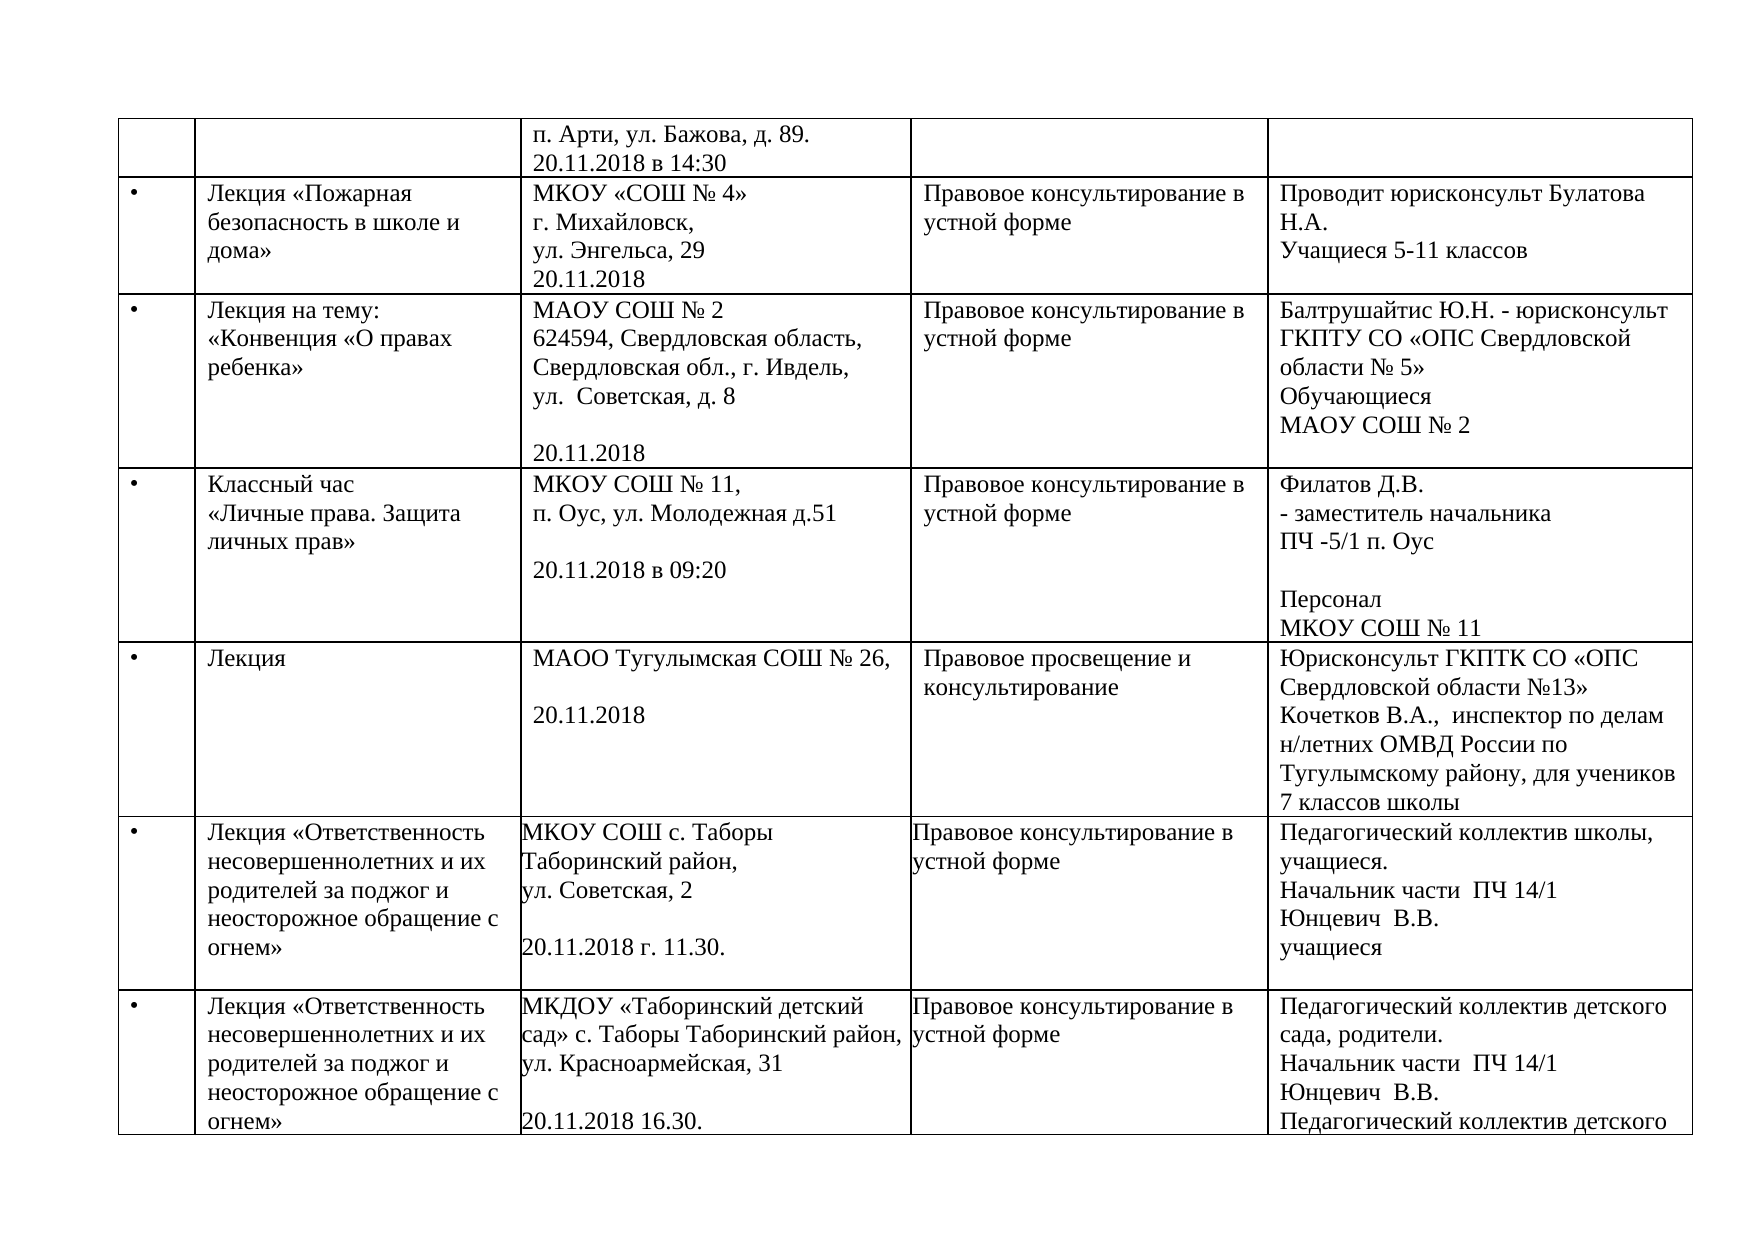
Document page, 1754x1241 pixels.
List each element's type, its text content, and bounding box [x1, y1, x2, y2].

table_cell Лекция [196, 643, 520, 816]
table_cell Проводит юрисконсульт Булатова Н.А. Учащиеся 5-11 классов [1269, 178, 1692, 293]
table_cell МАОУ СОШ № 2 624594, Свердловская область, Свердловская обл., г. Ивдель, ул. Советская, д. 8 20.11.2018 [522, 295, 910, 467]
table_cell [1269, 119, 1692, 176]
table_cell [119, 119, 194, 176]
table_cell Правовое консультирование в устной форме [912, 817, 1267, 989]
table_cell Филатов Д.В. - заместитель начальника ПЧ -5/1 п. Оус Персонал МКОУ СОШ № 11 [1269, 469, 1692, 641]
table_cell МКОУ СОШ с. Таборы Таборинский район, ул. Советская, 2 20.11.2018 г. 11.30. [522, 817, 910, 989]
table_cell Лекция «Пожарная безопасность в школе и дома» [196, 178, 520, 293]
table_cell Лекция на тему: «Конвенция «О правах ребенка» [196, 295, 520, 467]
table_cell [119, 178, 194, 293]
table_cell Правовое консультирование в устной форме [912, 991, 1267, 1134]
table_cell Правовое консультирование в устной форме [912, 178, 1267, 293]
table_cell МКДОУ «Таборинский детский сад» с. Таборы Таборинский район, ул. Красноармейская, 31 20.11.2018 16.30. [522, 991, 910, 1134]
table_cell Правовое консультирование в устной форме [912, 469, 1267, 641]
table_cell МКОУ «СОШ № 4» г. Михайловск, ул. Энгельса, 29 20.11.2018 [522, 178, 910, 293]
table_cell [119, 643, 194, 816]
table_cell Классный час «Личные права. Защита личных прав» [196, 469, 520, 641]
table_cell Лекция «Ответственность несовершеннолетних и их родителей за поджог и неосторожное обращение с огнем» [196, 817, 520, 989]
table_cell [912, 119, 1267, 176]
table_cell Правовое консультирование в устной форме [912, 295, 1267, 467]
table_cell МКОУ СОШ № 11, п. Оус, ул. Молодежная д.51 20.11.2018 в 09:20 [522, 469, 910, 641]
table_cell [119, 469, 194, 641]
table_cell Правовое просвещение и консультирование [912, 643, 1267, 816]
table_cell п. Арти, ул. Бажова, д. 89. 20.11.2018 в 14:30 [522, 119, 910, 176]
table_cell Педагогический коллектив детского сада, родители. Начальник части ПЧ 14/1 Юнцевич В.В. Педагогический коллектив детского [1269, 991, 1692, 1134]
table_cell [119, 817, 194, 989]
table_cell Балтрушайтис Ю.Н. - юрисконсульт ГКПТУ СО «ОПС Свердловской области № 5» Обучающиеся МАОУ СОШ № 2 [1269, 295, 1692, 467]
table_cell [119, 991, 194, 1134]
table_cell Лекция «Ответственность несовершеннолетних и их родителей за поджог и неосторожное обращение с огнем» [196, 991, 520, 1134]
table_cell Педагогический коллектив школы, учащиеся. Начальник части ПЧ 14/1 Юнцевич В.В. учащиеся [1269, 817, 1692, 989]
table_cell МАОО Тугулымская СОШ № 26, 20.11.2018 [522, 643, 910, 816]
table_cell [196, 119, 520, 176]
table_cell Юрисконсульт ГКПТК СО «ОПС Свердловской области №13» Кочетков В.А., инспектор по делам н/летних ОМВД России по Тугулымскому району, для учеников 7 классов школы [1269, 643, 1692, 816]
table_cell [119, 295, 194, 467]
